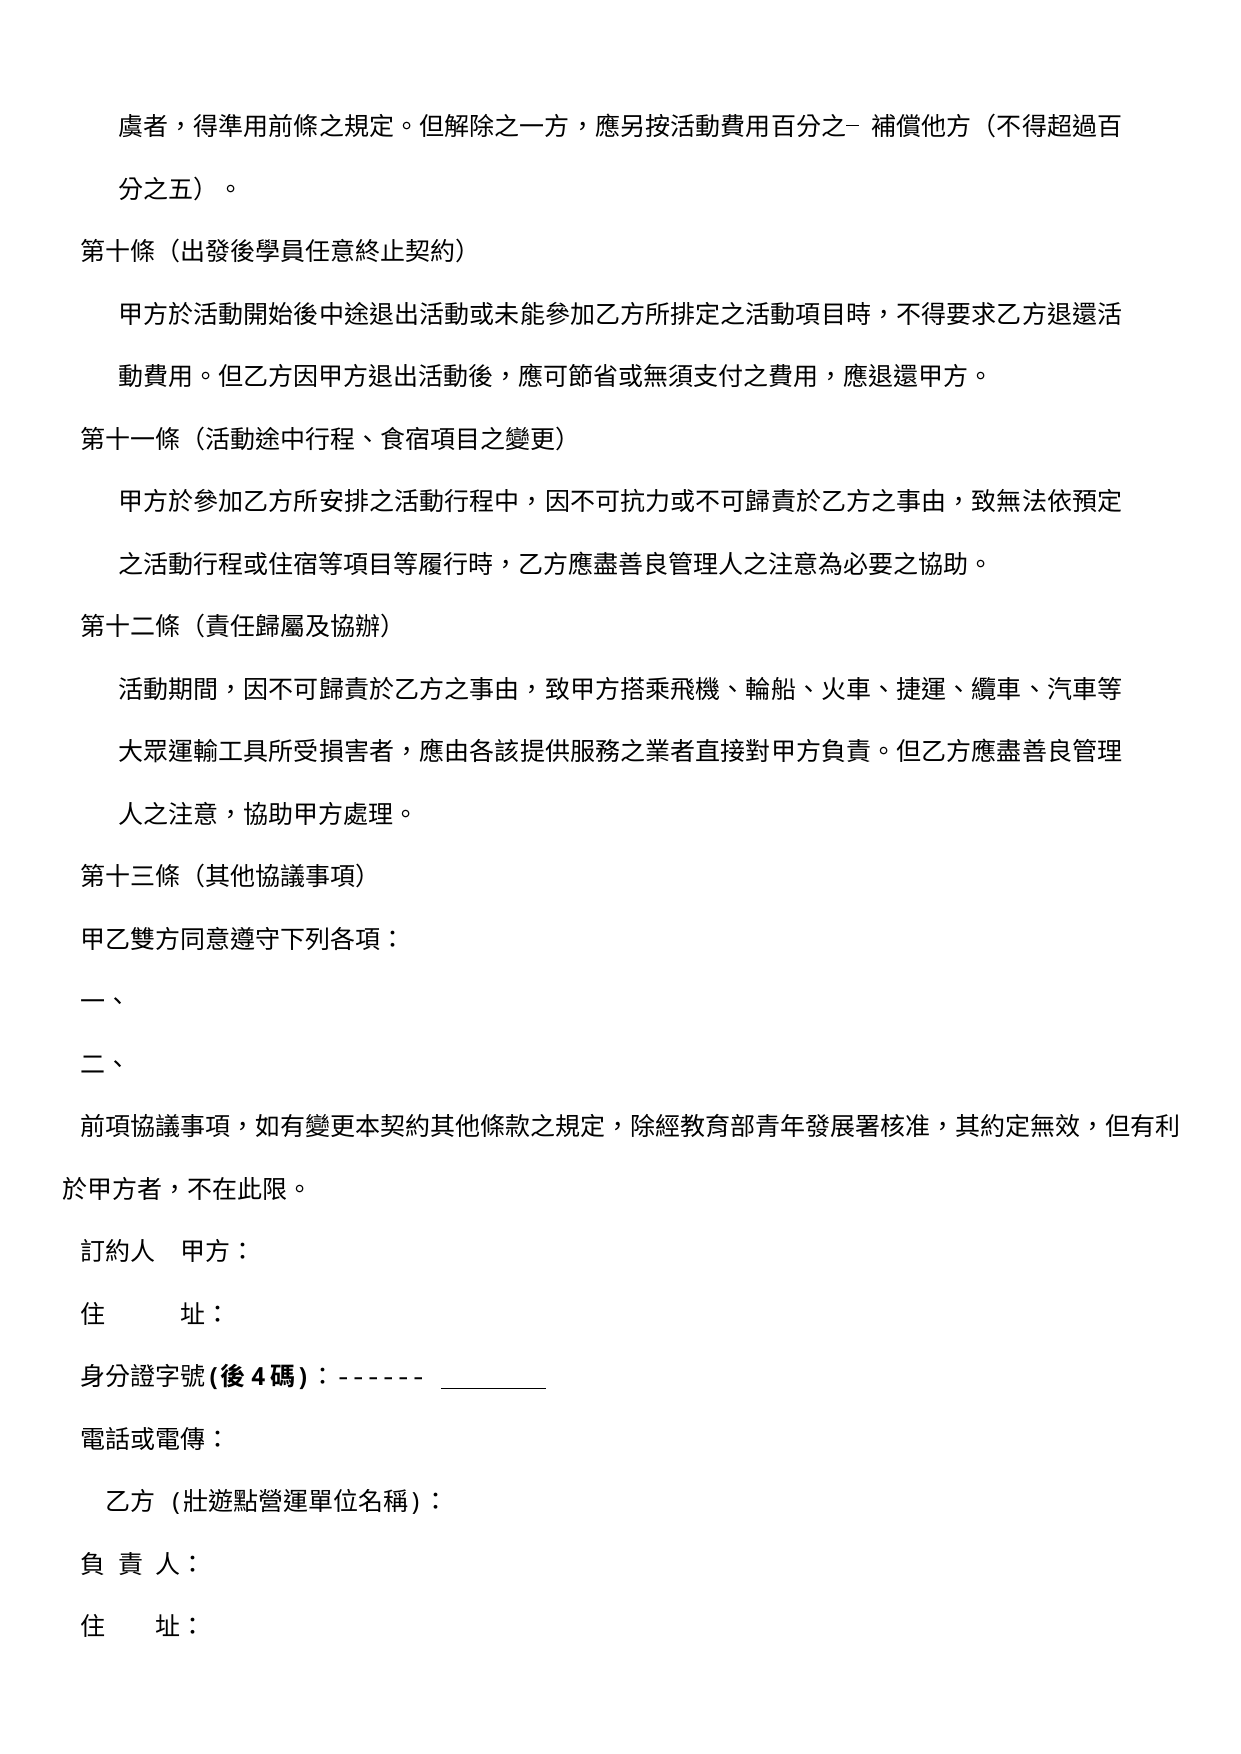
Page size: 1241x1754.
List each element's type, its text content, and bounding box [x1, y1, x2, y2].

text 甲方於活動開始後中途退出活動或未能參加乙方所排定之活動項目時，不得要求乙方退還活動費用。但乙方因甲方退出活動後，應可節省或無須支付之費用，應退還甲方。 [118, 271, 1122, 396]
text 一、 [62, 958, 1181, 1021]
text 住 址： [62, 1583, 1181, 1646]
text 虞者，得準用前條之規定。但解除之一方，應另按活動費用百分之╴補償他方（不得超過百分之五）。 [118, 83, 1122, 208]
text 訂約人 甲方： [62, 1208, 1181, 1271]
text 第十條（出發後學員任意終止契約） [62, 208, 1181, 271]
text 甲乙雙方同意遵守下列各項： [62, 896, 1181, 958]
text 負 責 人： [62, 1521, 1181, 1583]
text 甲方於參加乙方所安排之活動行程中，因不可抗力或不可歸責於乙方之事由，致無法依預定之活動行程或住宿等項目等履行時，乙方應盡善良管理人之注意為必要之協助。 [118, 458, 1122, 583]
text 第十二條（責任歸屬及協辦） [62, 583, 1181, 646]
text 身分證字號(後4碼)：------ [62, 1333, 1181, 1396]
text 活動期間，因不可歸責於乙方之事由，致甲方搭乘飛機、輪船、火車、捷運、纜車、汽車等大眾運輸工具所受損害者，應由各該提供服務之業者直接對甲方負責。但乙方應盡善良管理人之注意，協助甲方處理。 [118, 646, 1122, 833]
text 住 址： [62, 1271, 1181, 1333]
text 第十一條（活動途中行程、食宿項目之變更） [62, 396, 1181, 458]
text 二、 [62, 1021, 1181, 1083]
text 前項協議事項，如有變更本契約其他條款之規定，除經教育部青年發展署核准，其約定無效，但有利於甲方者，不在此限。 [62, 1083, 1181, 1208]
text 電話或電傳： [62, 1396, 1181, 1458]
text 第十三條（其他協議事項） [62, 833, 1181, 896]
text 乙方 (壯遊點營運單位名稱)： [62, 1458, 1181, 1521]
